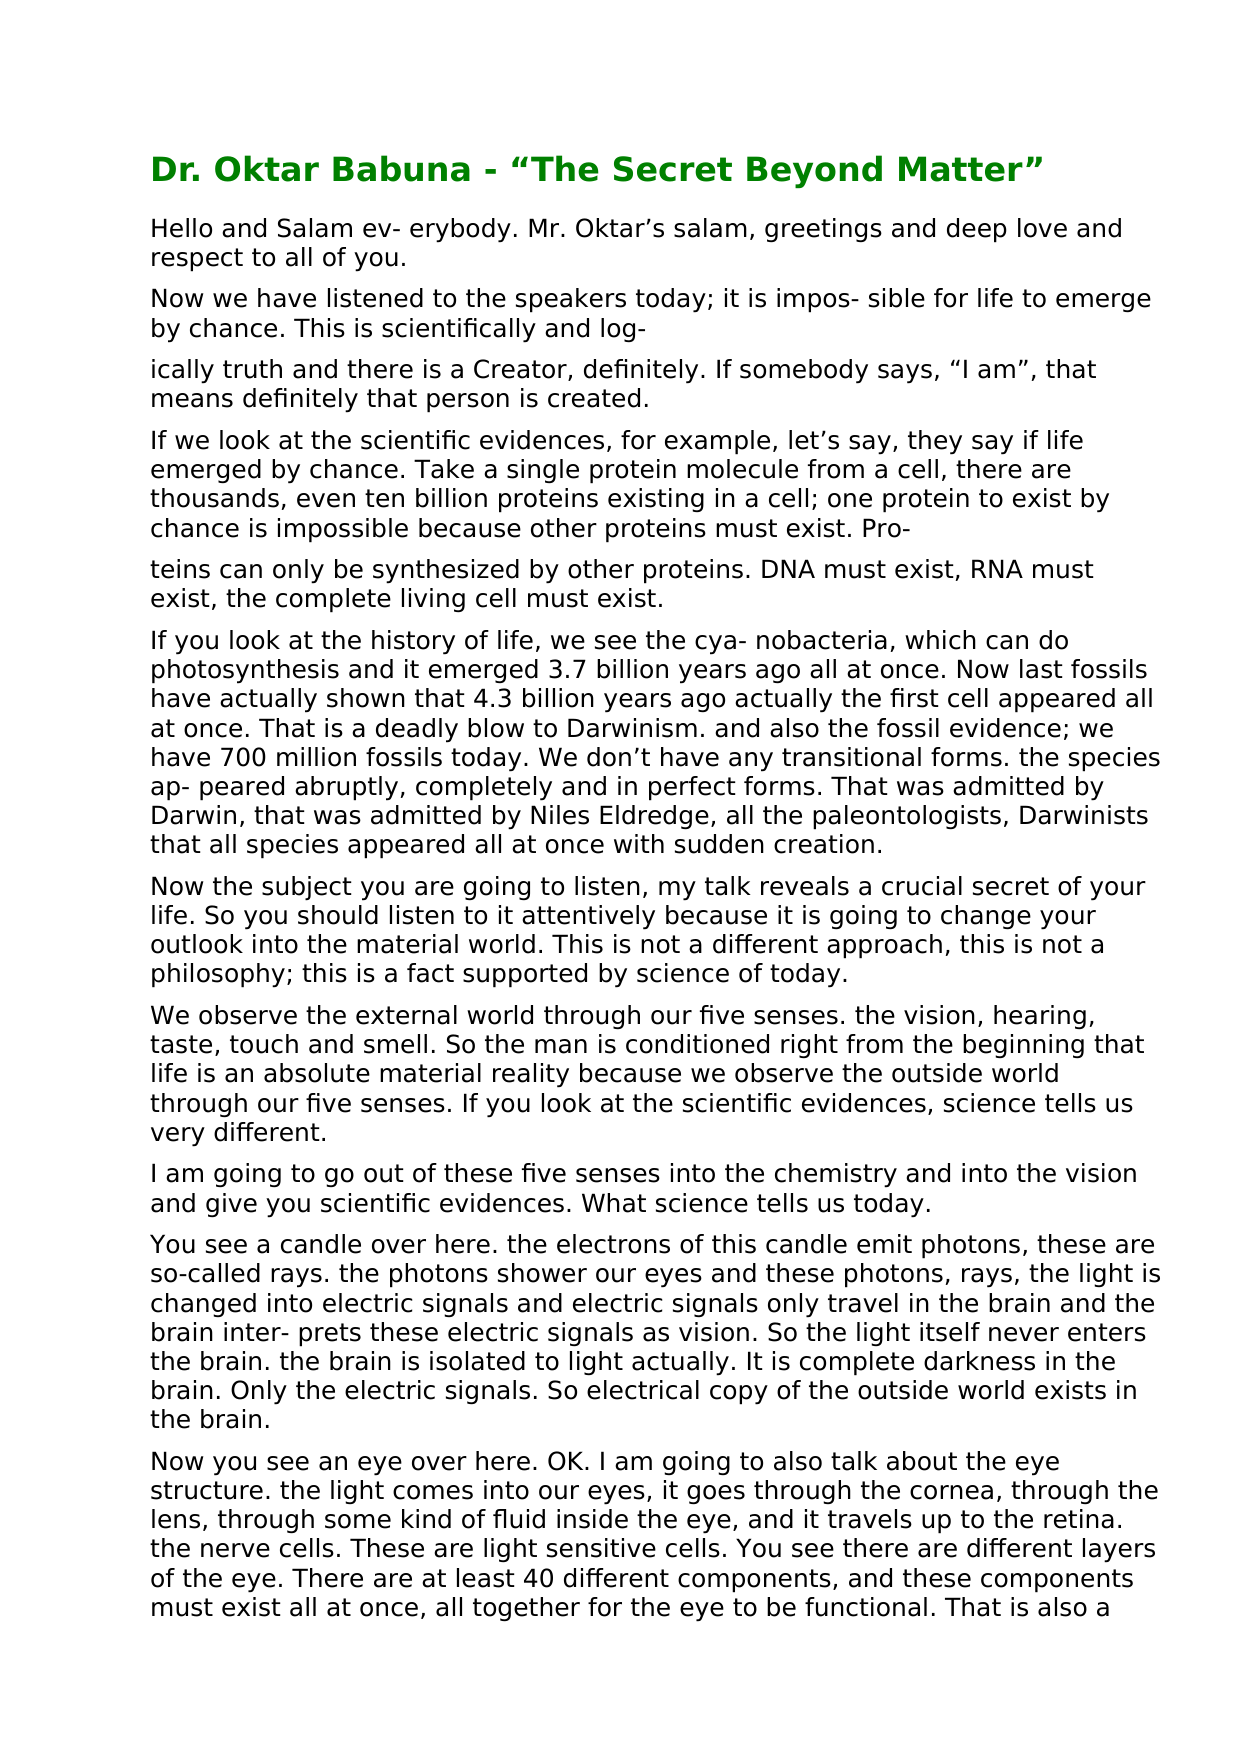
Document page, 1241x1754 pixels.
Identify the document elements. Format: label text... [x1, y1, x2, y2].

text If we look at the scientific evidences, for example, let’s say, they say if life emerged by chance. Take a single protein molecule from a cell, there are thousands, even ten billion proteins existing in a cell; one protein to exist by chance is impossible because other proteins must exist. Pro- [150, 426, 1165, 543]
text ically truth and there is a Creator, definitely. If somebody says, “I am”, that means definitely that person is created. [150, 356, 1165, 414]
text Now the subject you are going to listen, my talk reveals a crucial secret of your life. So you should listen to it attentively because it is going to change your outlook into the material world. This is not a different approach, this is not a philosophy; this is a fact supported by science of today. [150, 872, 1165, 989]
text We observe the external world through our five senses. the vision, hearing, taste, touch and smell. So the man is conditioned right from the beginning that life is an absolute material reality because we observe the outside world through our five senses. If you look at the scientific evidences, science tells us very different. [150, 1001, 1165, 1147]
text teins can only be synthesized by other proteins. DNA must exist, RNA must exist, the complete living cell must exist. [150, 556, 1165, 614]
text I am going to go out of these five senses into the chemistry and into the vision and give you scientific evidences. What science tells us today. [150, 1160, 1165, 1218]
text You see a candle over here. the electrons of this candle emit photons, these are so-called rays. the photons shower our eyes and these photons, rays, the light is changed into electric signals and electric signals only travel in the brain and the brain inter- prets these electric signals as vision. So the light itself never enters the brain. the brain is isolated to light actually. It is complete darkness in the brain. Only the electric signals. So electrical copy of the outside world exists in the brain. [150, 1231, 1165, 1435]
text Now we have listened to the speakers today; it is impos- sible for life to emerge by chance. This is scientifically and log- [150, 285, 1165, 343]
text Hello and Salam ev- erybody. Mr. Oktar’s salam, greetings and deep love and respect to all of you. [150, 214, 1165, 272]
text If you look at the history of life, we see the cya- nobacteria, which can do photosynthesis and it emerged 3.7 billion years ago all at once. Now last fossils have actually shown that 4.3 billion years ago actually the first cell appeared all at once. That is a deadly blow to Darwinism. and also the fossil evidence; we have 700 million fossils today. We don’t have any transitional forms. the species ap- peared abruptly, completely and in perfect forms. That was admitted by Darwin, that was admitted by Niles Eldredge, all the paleontologists, Darwinists that all species appeared all at once with sudden creation. [150, 626, 1165, 860]
text Now you see an eye over here. OK. I am going to also talk about the eye structure. the light comes into our eyes, it goes through the cornea, through the lens, through some kind of fluid inside the eye, and it travels up to the retina. the nerve cells. These are light sensitive cells. You see there are different layers of the eye. There are at least 40 different components, and these components must exist all at once, all together for the eye to be functional. That is also a [150, 1447, 1165, 1622]
subtitle Dr. Oktar Babuna - “The Secret Beyond Matter” [150, 150, 1165, 189]
